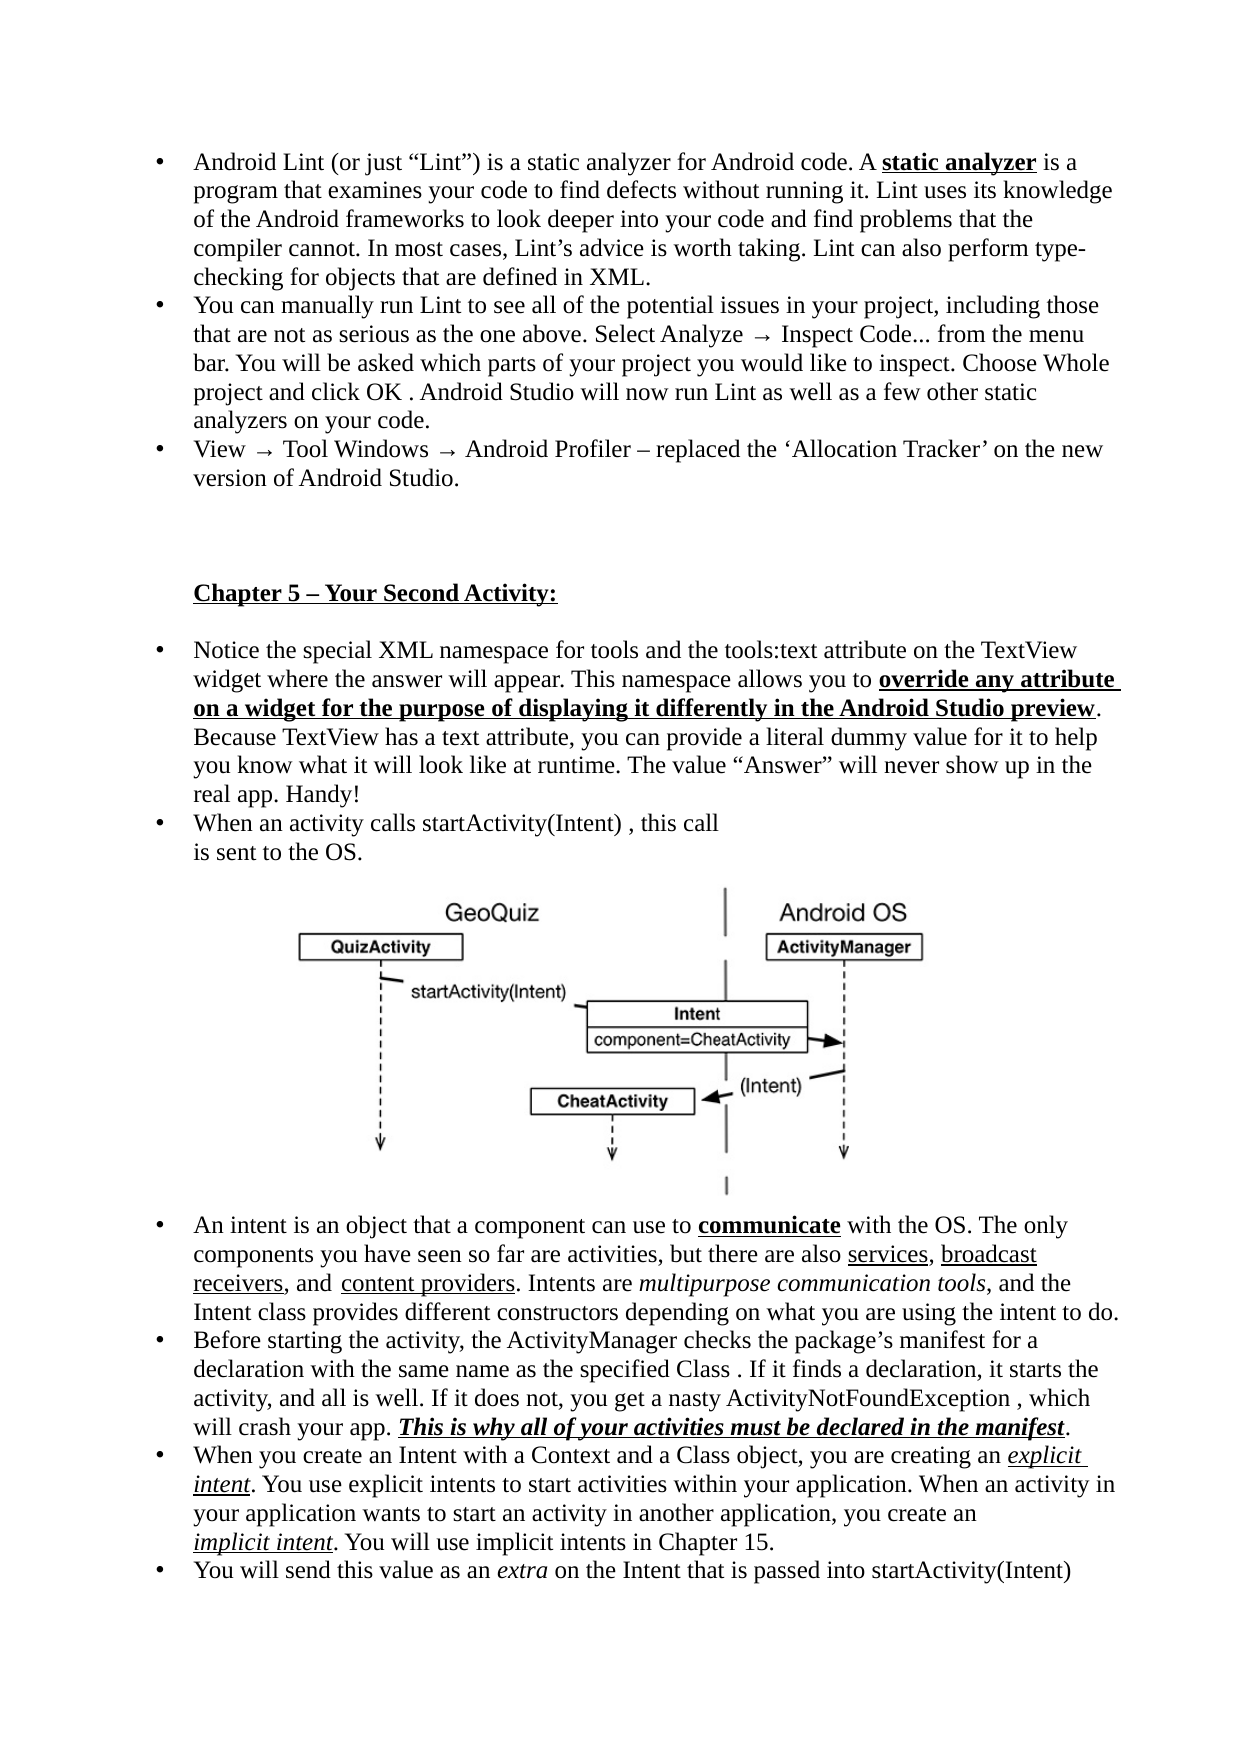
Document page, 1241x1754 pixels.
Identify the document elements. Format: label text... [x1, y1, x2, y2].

picture [284, 884, 934, 1203]
list When you create an Intent with a Context and a Class object, you are creating an explicit intent. You use explicit intents to start activities within your application. When an activity in your application wants to start an activity in another application, you create an [156, 1441, 1122, 1527]
list You can manually run Lint to see all of the potential issues in your project, including those that are not as serious as the one above. Select Analyze → Inspect Code... from the menu bar. You will be asked which parts of your project you would like to inspect. Choose Whole project and click OK . Android Studio will now run Lint as well as a few other static analyzers on your code. [156, 291, 1122, 434]
list An intent is an object that a component can use to communicate with the OS. The only components you have seen so far are activities, but there are also services, broadcast receivers, and content providers. Intents are multipurpose communication tools, and the Intent class provides different constructors depending on what you are using the intent to do. [156, 1211, 1122, 1326]
list Android Lint (or just “Lint”) is a static analyzer for Android code. A static analyzer is a program that examines your code to find defects without running it. Lint uses its knowledge of the Android frameworks to look deeper into your code and find problems that the compiler cannot. In most cases, Lint’s advice is worth taking. Lint can also perform type- [156, 147, 1122, 262]
list Notice the special XML namespace for tools and the tools:text attribute on the TextView widget where the answer will appear. This namespace allows you to override any attribute on a widget for the purpose of displaying it differently in the Android Studio preview. Because TextView has a text attribute, you can provide a literal dummy value for it to help you know what it will look like at runtime. The value “Answer” will never show up in the real app. Handy! [156, 636, 1122, 808]
list Before starting the activity, the ActivityManager checks the package’s manifest for a declaration with the same name as the specified Class . If it finds a declaration, it starts the activity, and all is well. If it does not, you get a nasty ActivityNotFoundException , which will crash your app. This is why all of your activities must be declared in the manifest. [156, 1326, 1122, 1441]
list implicit intent. You will use implicit intents in Chapter 15. [156, 1527, 1122, 1556]
list Chapter 5 – Your Second Activity: [156, 578, 1122, 607]
list View → Tool Windows → Android Profiler – replaced the ‘Allocation Tracker’ on the new version of Android Studio. [156, 434, 1122, 492]
list You will send this value as an extra on the Intent that is passed into startActivity(Intent) [156, 1556, 1122, 1584]
list checking for objects that are defined in XML. [156, 262, 1122, 291]
list is sent to the OS. [156, 837, 1122, 866]
list When an activity calls startActivity(Intent) , this call [156, 808, 1122, 837]
